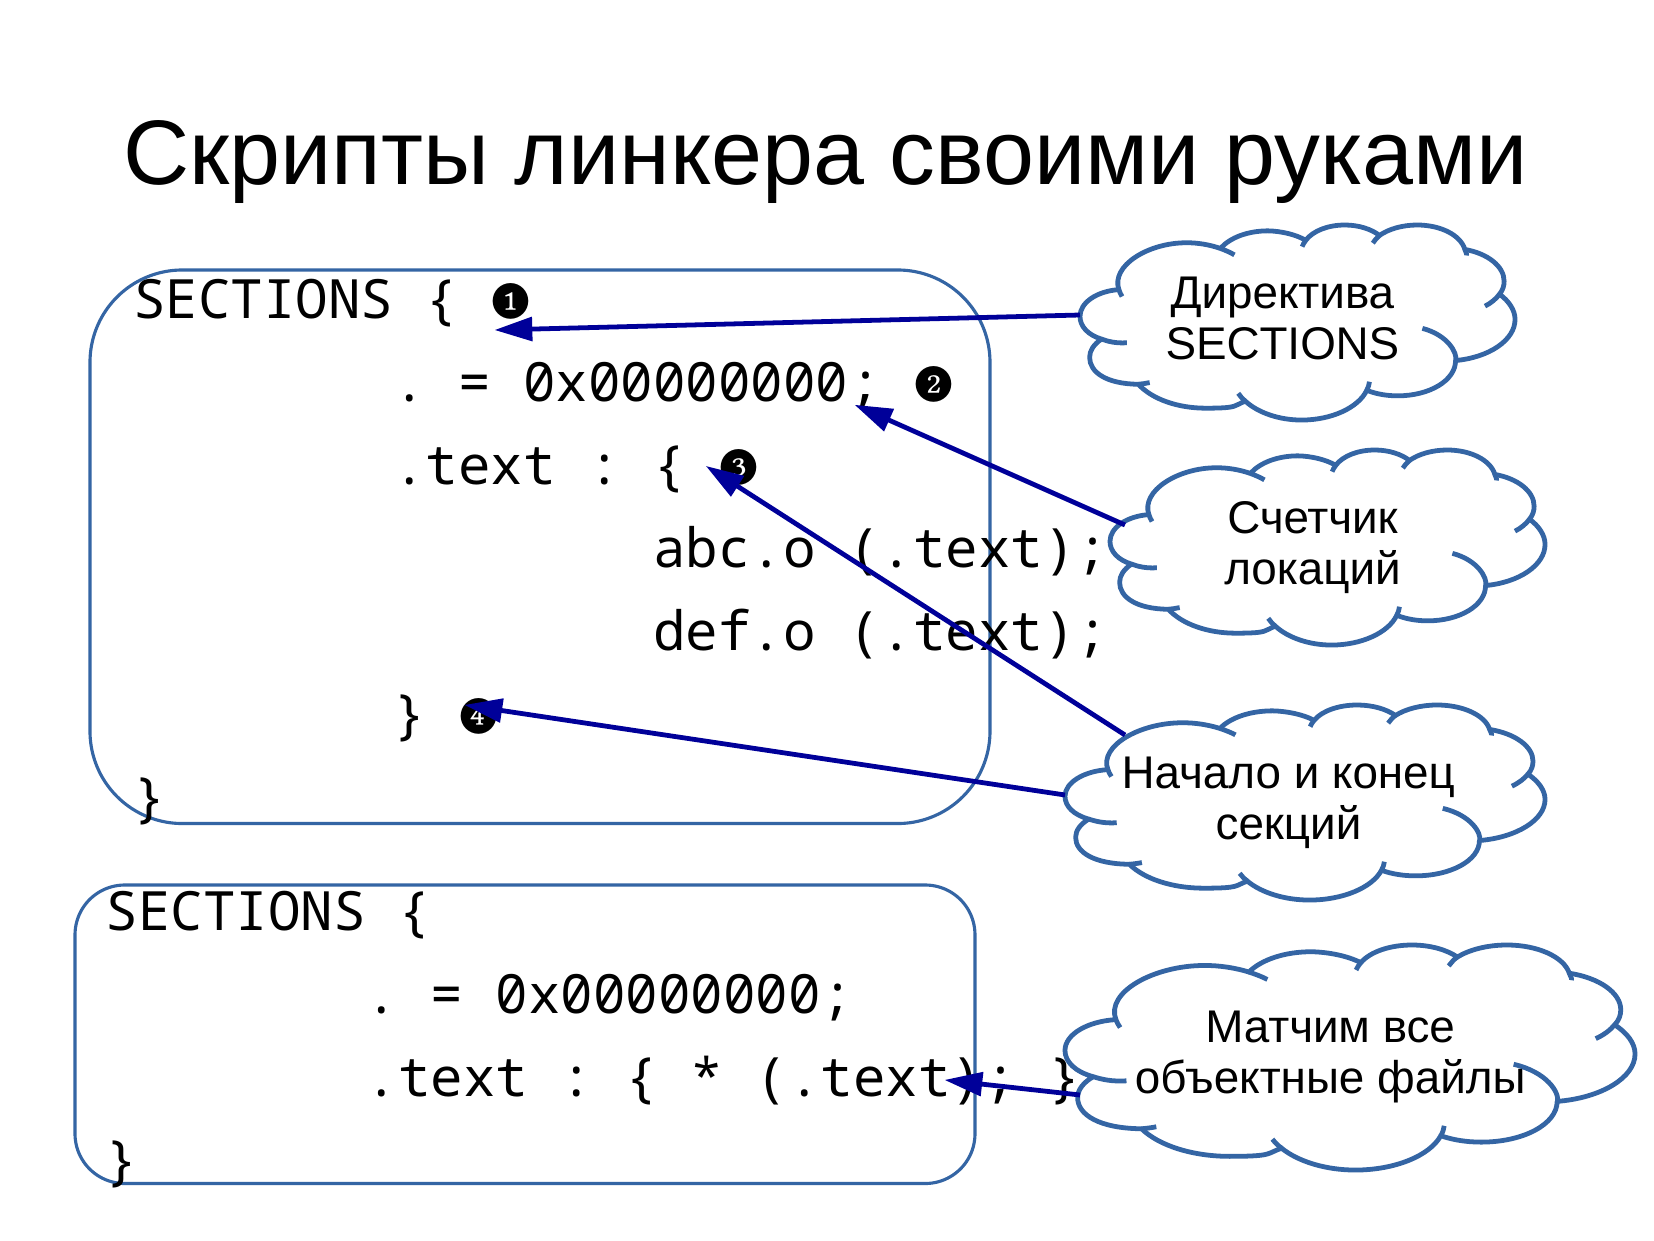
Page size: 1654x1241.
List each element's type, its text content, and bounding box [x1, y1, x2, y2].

text_box Счетчик локаций [1110, 450, 1546, 646]
text_box Матчим все объектные файлы [1065, 945, 1636, 1171]
text_box SECTIONS { . = 0x00000000; .text : { * (.text); } } [75, 885, 976, 1184]
text_box Директива SECTIONS [1080, 225, 1516, 421]
text_box SECTIONS { ❶ . = 0x00000000; ❷ .text : { ❸ abc.o (.text); def.o (.text); } ❹ } [90, 270, 991, 824]
title Скрипты линкера своими руками [82, 49, 1571, 257]
text_box Начало и конец секций [1065, 705, 1546, 901]
